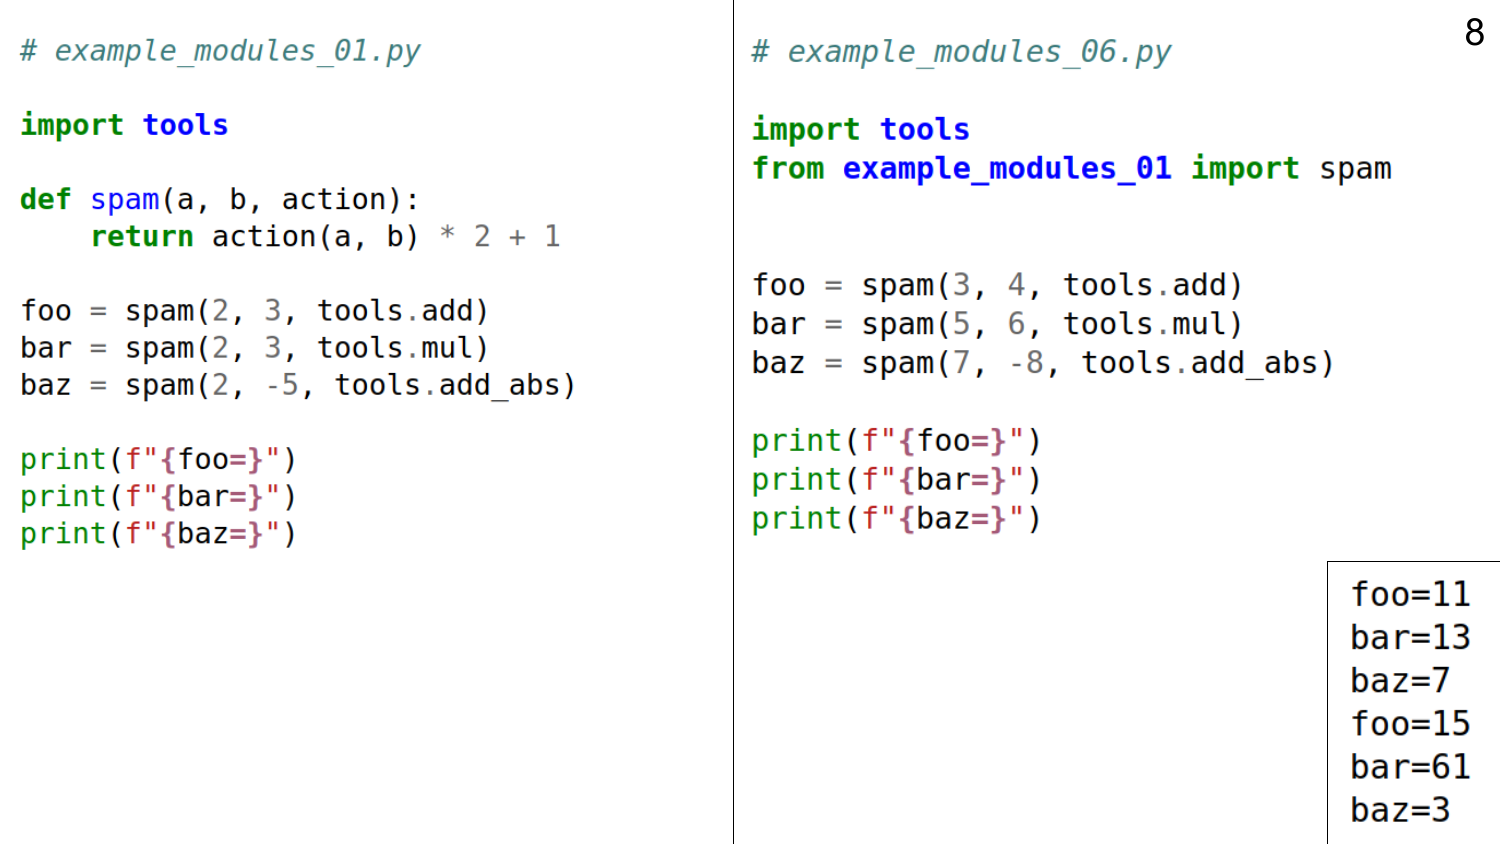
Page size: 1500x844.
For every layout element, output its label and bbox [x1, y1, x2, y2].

picture [1341, 568, 1486, 832]
picture [740, 30, 1406, 547]
picture [8, 29, 582, 563]
